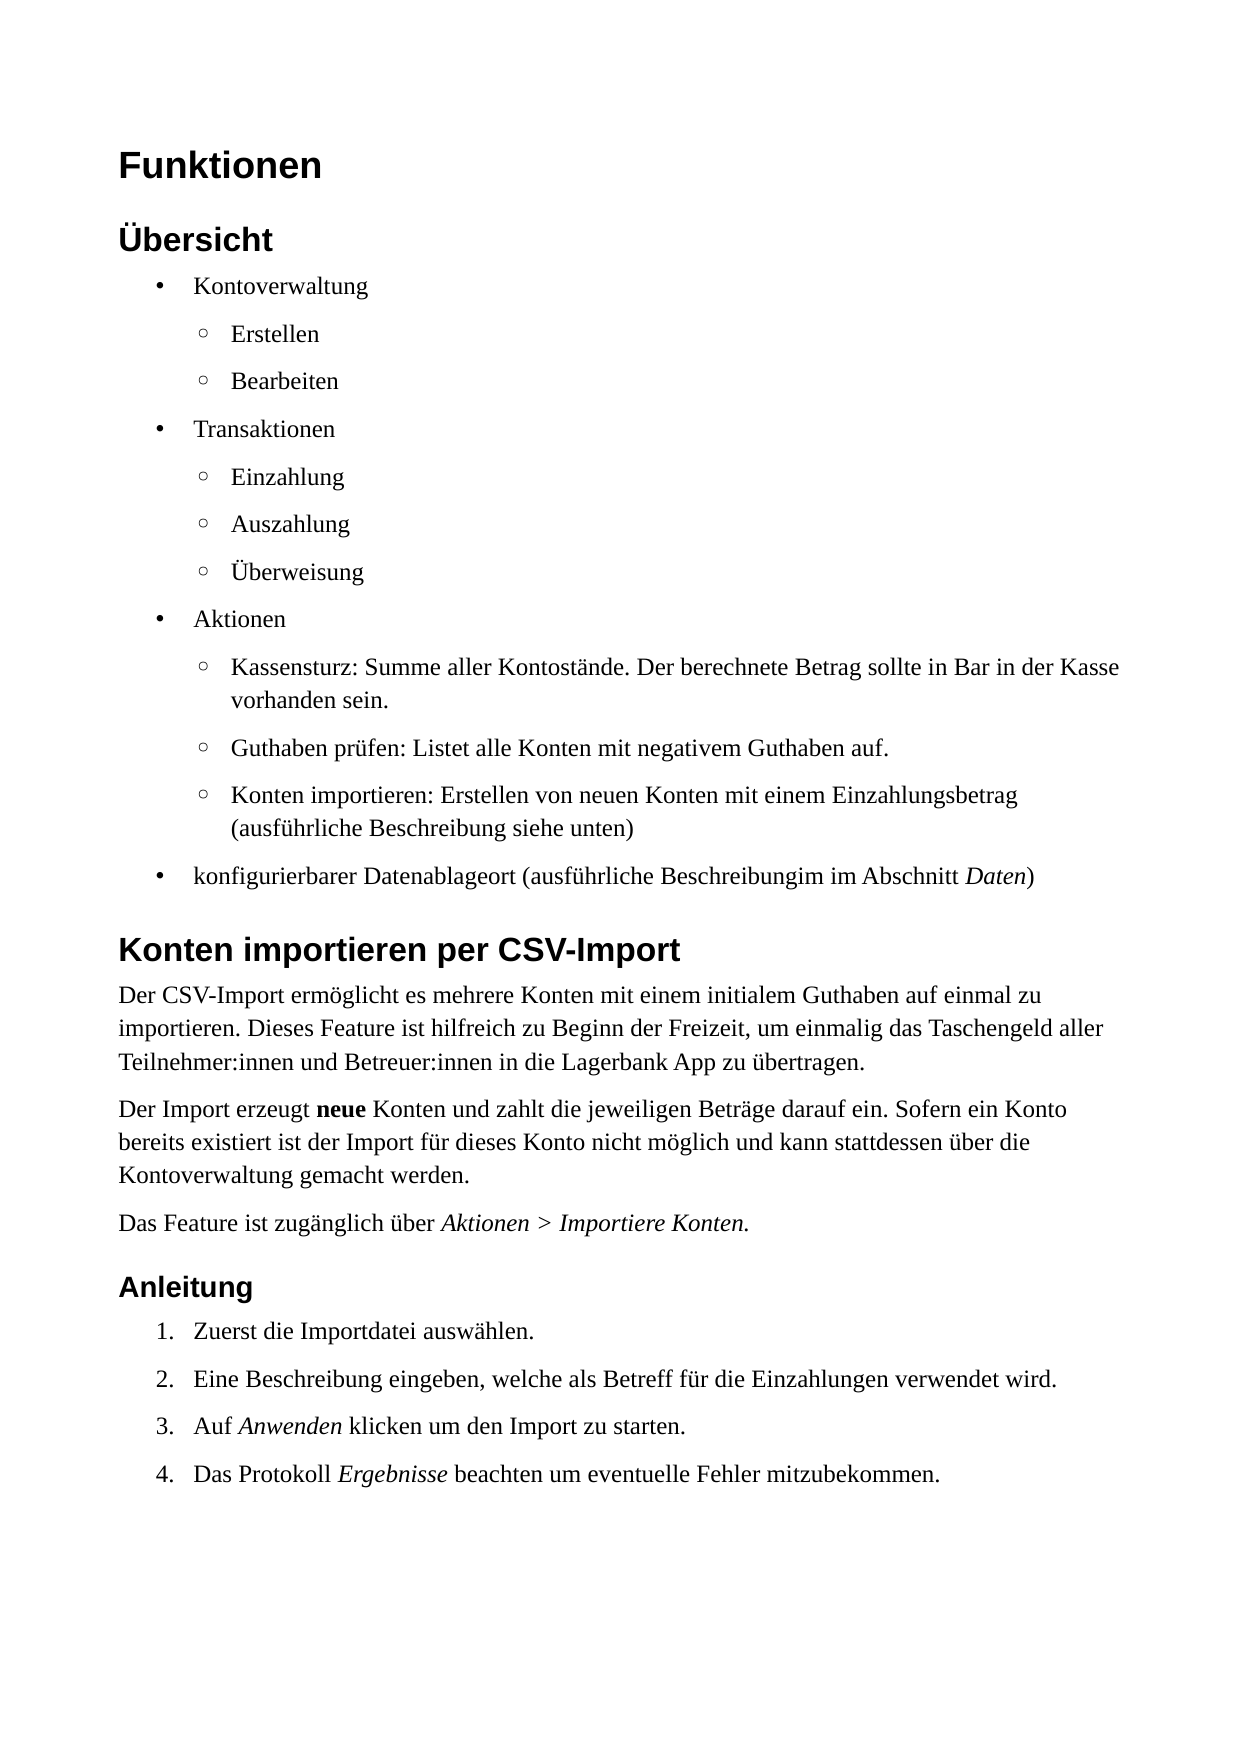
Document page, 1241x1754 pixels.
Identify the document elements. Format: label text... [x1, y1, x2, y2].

list Auszahlung [193, 509, 1122, 538]
list Zuerst die Importdatei auswählen. [156, 1316, 1122, 1345]
list Eine Beschreibung eingeben, welche als Betreff für die Einzahlungen verwendet wird. [156, 1364, 1122, 1393]
list Kassensturz: Summe aller Kontostände. Der berechnete Betrag sollte in Bar in der Kasse vorhanden sein. [193, 652, 1122, 714]
text Das Feature ist zugänglich über Aktionen > Importiere Konten. [118, 1208, 1122, 1237]
list Guthaben prüfen: Listet alle Konten mit negativem Guthaben auf. [193, 733, 1122, 761]
list Erstellen [193, 319, 1122, 348]
list Aktionen [156, 604, 1122, 633]
list Bearbeiten [193, 366, 1122, 395]
subtitle Konten importieren per CSV-Import [118, 929, 1122, 968]
list Auf Anwenden klicken um den Import zu starten. [156, 1411, 1122, 1440]
list Einzahlung [193, 462, 1122, 490]
list konfigurierbarer Datenablageort (ausführliche Beschreibungim im Abschnitt Daten) [156, 861, 1122, 890]
subtitle Übersicht [118, 220, 1122, 259]
list Transaktionen [156, 414, 1122, 443]
list Das Protokoll Ergebnisse beachten um eventuelle Fehler mitzubekommen. [156, 1459, 1122, 1488]
text Der Import erzeugt neue Konten und zahlt die jeweiligen Beträge darauf ein. Sofern ein Konto bereits existiert ist der Import für dieses Konto nicht möglich und kann stattdessen über die Kontoverwaltung gemacht werden. [118, 1094, 1122, 1189]
list Kontoverwaltung [156, 271, 1122, 300]
list Konten importieren: Erstellen von neuen Konten mit einem Einzahlungsbetrag (ausführliche Beschreibung siehe unten) [193, 780, 1122, 842]
subtitle Anleitung [118, 1270, 1122, 1304]
list Überweisung [193, 557, 1122, 586]
text Der CSV-Import ermöglicht es mehrere Konten mit einem initialem Guthaben auf einmal zu importieren. Dieses Feature ist hilfreich zu Beginn der Freizeit, um einmalig das Taschengeld aller Teilnehmer:innen und Betreuer:innen in die Lagerbank App zu übertragen. [118, 981, 1122, 1075]
subtitle Funktionen [118, 143, 1122, 187]
